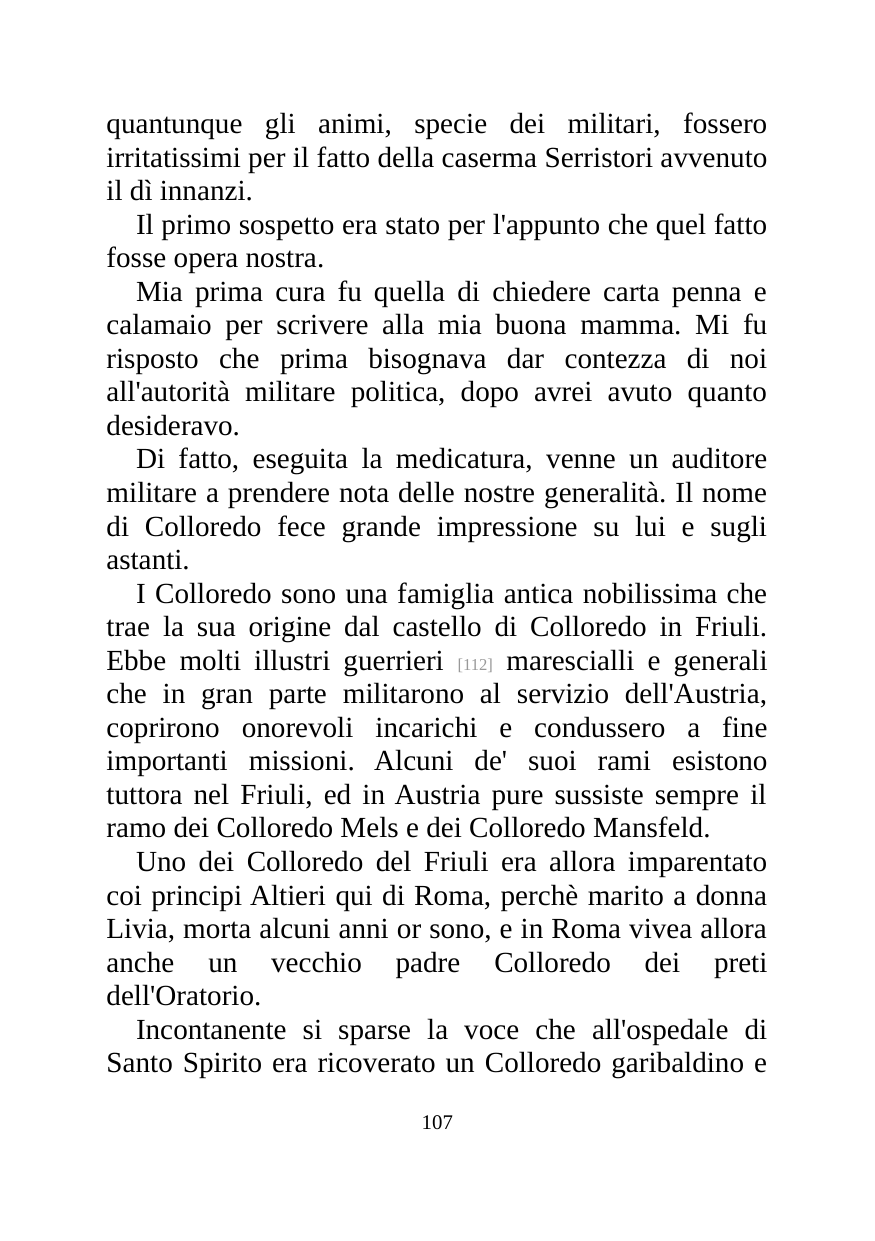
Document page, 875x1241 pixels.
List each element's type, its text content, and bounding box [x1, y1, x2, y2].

text I Colloredo sono una famiglia antica nobilissima che trae la sua origine dal castello di Colloredo in Friuli. Ebbe molti illustri guerrieri [112] marescialli e generali che in gran parte militarono al servizio dell'Austria, coprirono onorevoli incarichi e condussero a fine importanti missioni. Alcuni de' suoi rami esistono tuttora nel Friuli, ed in Austria pure sussiste sempre il ramo dei Colloredo Mels e dei Colloredo Mansfeld. [106, 576, 768, 844]
text Uno dei Colloredo del Friuli era allora imparentato coi principi Altieri qui di Roma, perchè marito a donna Livia, morta alcuni anni or sono, e in Roma vivea allora anche un vecchio padre Colloredo dei preti dell'Oratorio. [106, 844, 768, 1012]
text Incontanente si sparse la voce che all'ospedale di Santo Spirito era ricoverato un Colloredo garibaldino e [106, 1012, 768, 1079]
text Il primo sospetto era stato per l'appunto che quel fatto fosse opera nostra. [106, 207, 768, 274]
text Mia prima cura fu quella di chiedere carta penna e calamaio per scrivere alla mia buona mamma. Mi fu risposto che prima bisognava dar contezza di noi all'autorità militare politica, dopo avrei avuto quanto desideravo. [106, 274, 768, 442]
text quantunque gli animi, specie dei militari, fossero irritatissimi per il fatto della caserma Serristori avvenuto il dì innanzi. [106, 106, 768, 207]
text Di fatto, eseguita la medicatura, venne un auditore militare a prendere nota delle nostre generalità. Il nome di Colloredo fece grande impressione su lui e sugli astanti. [106, 442, 768, 576]
